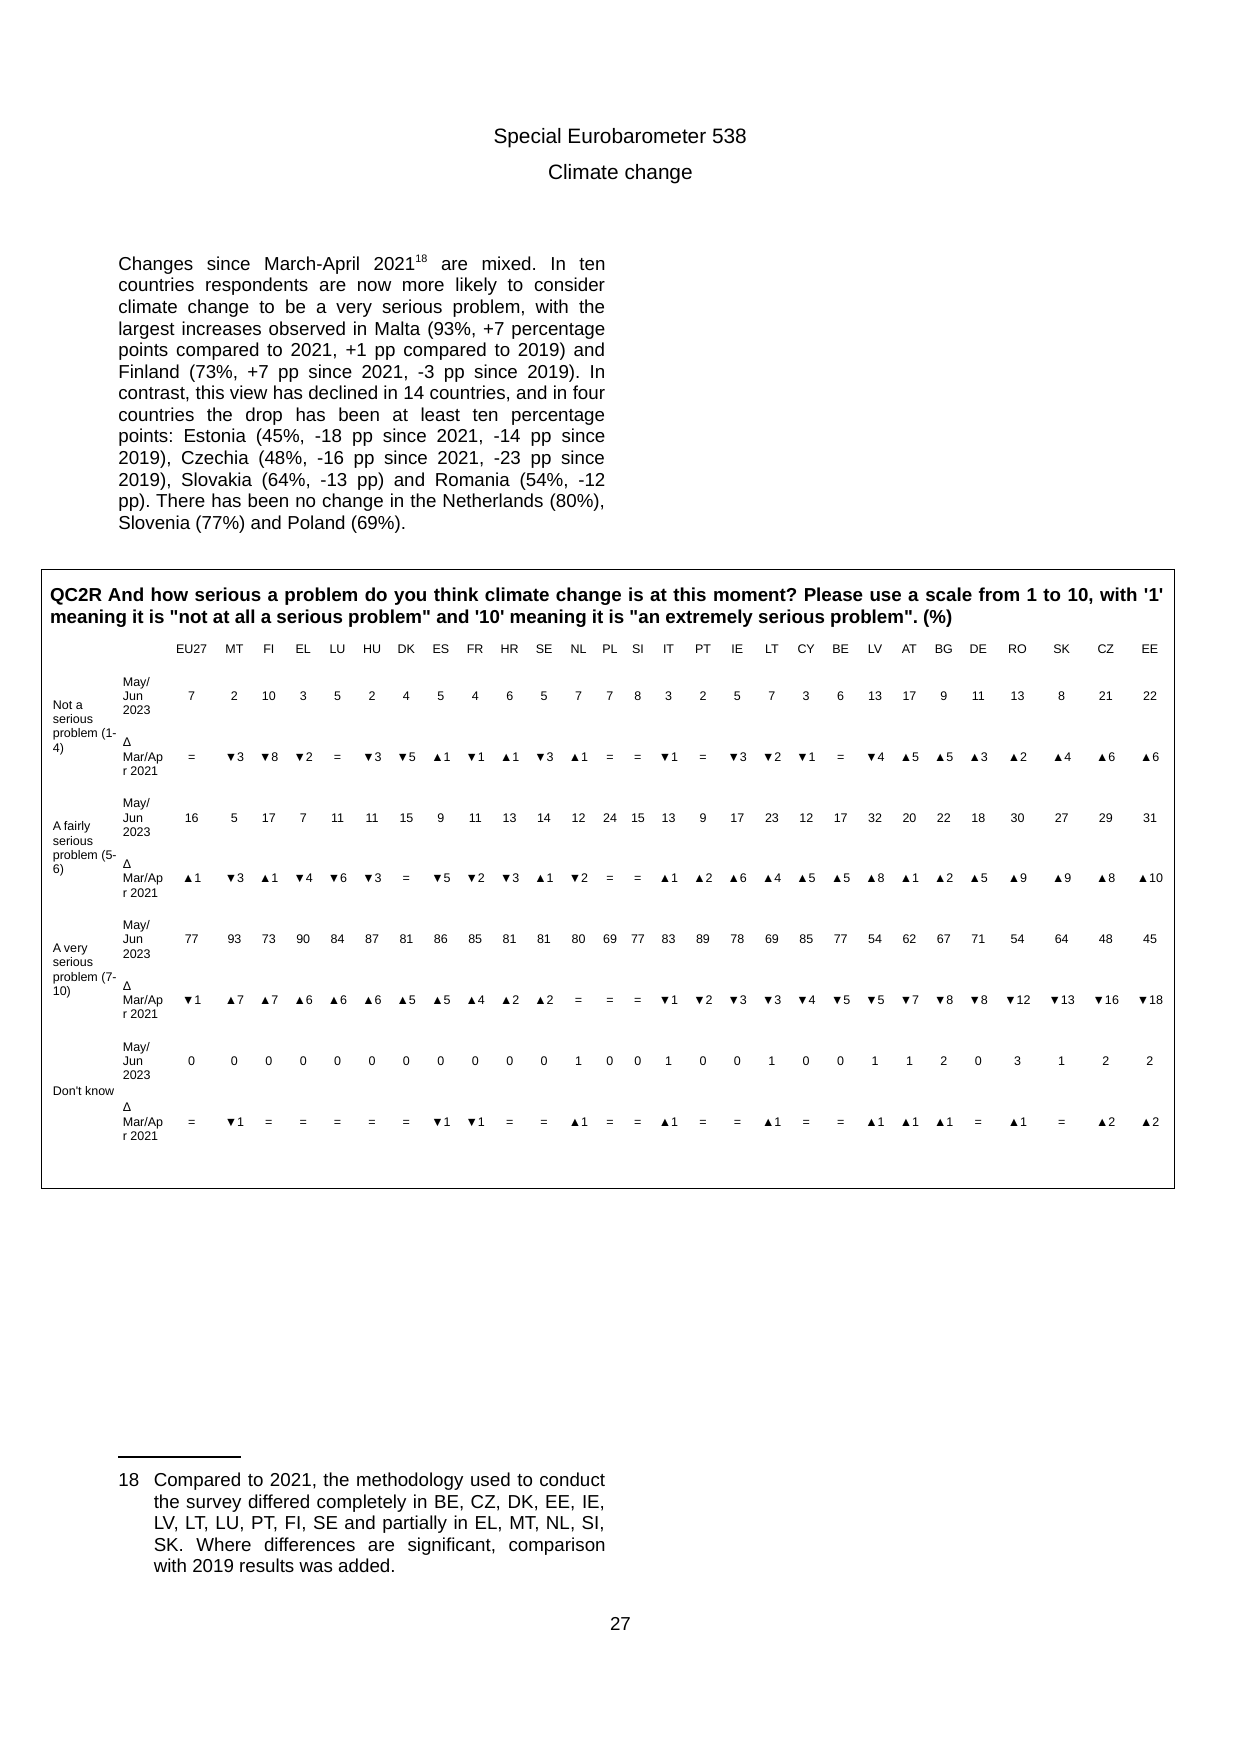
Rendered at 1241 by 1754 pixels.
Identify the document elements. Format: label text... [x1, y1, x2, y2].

table_cell = [389, 848, 423, 909]
table_cell ▲1 [754, 1091, 789, 1152]
table_cell 13 [858, 665, 892, 726]
table_cell 78 [720, 909, 754, 969]
table_cell 80 [561, 909, 595, 969]
table_cell 21 [1084, 665, 1128, 726]
table_cell A fairly serious problem (5-6) [50, 787, 120, 909]
table_cell 9 [423, 787, 458, 848]
table_cell 22 [1128, 665, 1172, 726]
table_cell 3 [995, 1030, 1039, 1091]
table_cell 5 [527, 665, 561, 726]
table_cell 0 [423, 1030, 458, 1091]
table_cell 2 [686, 665, 720, 726]
table_cell ▲2 [527, 970, 561, 1030]
table_header [120, 633, 166, 665]
table_cell May/Jun 2023 [120, 665, 166, 726]
table_cell 5 [217, 787, 251, 848]
table_cell 5 [320, 665, 354, 726]
table_cell ▼5 [823, 970, 858, 1030]
table_cell = [595, 1091, 624, 1152]
table_cell 7 [166, 665, 217, 726]
table_header PT [686, 633, 720, 665]
table_cell 83 [651, 909, 686, 969]
table_cell 1 [561, 1030, 595, 1091]
table_cell 90 [286, 909, 320, 969]
table_cell ▼18 [1128, 970, 1172, 1030]
table_cell 0 [251, 1030, 286, 1091]
table_cell 73 [251, 909, 286, 969]
table_header HU [355, 633, 389, 665]
table_cell Don't know [50, 1030, 120, 1152]
table_cell 93 [217, 909, 251, 969]
table_cell = [624, 1091, 651, 1152]
table_cell Not a serious problem (1-4) [50, 665, 120, 787]
table_cell ▲1 [561, 726, 595, 787]
table_header EL [286, 633, 320, 665]
table_cell 87 [355, 909, 389, 969]
table_cell 11 [458, 787, 492, 848]
table_cell 0 [166, 1030, 217, 1091]
table_cell 0 [217, 1030, 251, 1091]
table_cell ▼3 [217, 726, 251, 787]
table_cell 15 [624, 787, 651, 848]
table_cell 8 [1039, 665, 1083, 726]
table_cell ▼5 [423, 848, 458, 909]
table_cell 0 [789, 1030, 823, 1091]
table_cell ▲8 [858, 848, 892, 909]
table_cell ▼2 [754, 726, 789, 787]
table_cell 7 [754, 665, 789, 726]
table_cell = [166, 726, 217, 787]
table_cell 69 [754, 909, 789, 969]
table_cell ▼3 [355, 726, 389, 787]
table_cell ▼3 [355, 848, 389, 909]
table_cell ▲10 [1128, 848, 1172, 909]
table_cell 54 [858, 909, 892, 969]
table_cell ▼8 [926, 970, 961, 1030]
table_cell ▲2 [926, 848, 961, 909]
table_cell 1 [858, 1030, 892, 1091]
table_cell ▼4 [789, 970, 823, 1030]
table_cell ▼1 [166, 970, 217, 1030]
table_cell ▲1 [492, 726, 527, 787]
table_cell 2 [1128, 1030, 1172, 1091]
table_cell 11 [961, 665, 995, 726]
table_cell 4 [389, 665, 423, 726]
table_cell = [320, 1091, 354, 1152]
table_cell ▲1 [561, 1091, 595, 1152]
table_cell 20 [892, 787, 926, 848]
table_cell 27 [1039, 787, 1083, 848]
table_cell = [624, 848, 651, 909]
table_cell 31 [1128, 787, 1172, 848]
table_cell ▲2 [492, 970, 527, 1030]
table_cell 7 [561, 665, 595, 726]
table_cell ▲4 [754, 848, 789, 909]
table_cell 30 [995, 787, 1039, 848]
table_cell 22 [926, 787, 961, 848]
table_cell 7 [286, 787, 320, 848]
table_cell ▲1 [166, 848, 217, 909]
table_cell 13 [492, 787, 527, 848]
table_header NL [561, 633, 595, 665]
table_cell 12 [789, 787, 823, 848]
table_header MT [217, 633, 251, 665]
table_cell 0 [286, 1030, 320, 1091]
table_header CZ [1084, 633, 1128, 665]
table_cell = [595, 726, 624, 787]
table_cell ▲8 [1084, 848, 1128, 909]
table_cell 6 [823, 665, 858, 726]
table_cell 81 [527, 909, 561, 969]
table_cell ▼1 [789, 726, 823, 787]
table_cell ▲2 [995, 726, 1039, 787]
table_cell ▼1 [217, 1091, 251, 1152]
table_header EU27 [166, 633, 217, 665]
table_cell 0 [720, 1030, 754, 1091]
table_cell = [595, 848, 624, 909]
table_header LV [858, 633, 892, 665]
table_cell 0 [595, 1030, 624, 1091]
table_cell ▲6 [1128, 726, 1172, 787]
table_header DE [961, 633, 995, 665]
table_header ES [423, 633, 458, 665]
table_cell ▲1 [651, 848, 686, 909]
table_cell = [389, 1091, 423, 1152]
table_cell = [166, 1091, 217, 1152]
table_header FR [458, 633, 492, 665]
table_cell ▲1 [527, 848, 561, 909]
table_cell 11 [320, 787, 354, 848]
table_cell 84 [320, 909, 354, 969]
table_cell ▲9 [995, 848, 1039, 909]
table_cell 86 [423, 909, 458, 969]
table_header FI [251, 633, 286, 665]
table_cell 9 [926, 665, 961, 726]
table_header AT [892, 633, 926, 665]
table_cell 10 [251, 665, 286, 726]
table_cell 5 [720, 665, 754, 726]
table_cell ▲5 [823, 848, 858, 909]
table_cell ▼3 [754, 970, 789, 1030]
table_cell 48 [1084, 909, 1128, 969]
table_cell 0 [492, 1030, 527, 1091]
table_cell 0 [961, 1030, 995, 1091]
table_header HR [492, 633, 527, 665]
table_cell 32 [858, 787, 892, 848]
table_header IE [720, 633, 754, 665]
table_cell = [686, 1091, 720, 1152]
table_cell Δ Mar/Apr 2021 [120, 848, 166, 909]
table_cell ▲5 [423, 970, 458, 1030]
table_header BG [926, 633, 961, 665]
table_cell ▼16 [1084, 970, 1128, 1030]
table_cell 9 [686, 787, 720, 848]
table_cell ▼2 [561, 848, 595, 909]
table_cell ▼6 [320, 848, 354, 909]
table_cell 6 [492, 665, 527, 726]
table_cell ▼3 [527, 726, 561, 787]
table_cell A very serious problem (7-10) [50, 909, 120, 1030]
table_header EE [1128, 633, 1172, 665]
table_cell 0 [389, 1030, 423, 1091]
table_cell ▲1 [926, 1091, 961, 1152]
table_header IT [651, 633, 686, 665]
table_cell 67 [926, 909, 961, 969]
table_cell = [355, 1091, 389, 1152]
table_cell ▲1 [892, 848, 926, 909]
table_header CY [789, 633, 823, 665]
table_cell ▲1 [423, 726, 458, 787]
table_cell 85 [458, 909, 492, 969]
table_cell May/Jun 2023 [120, 1030, 166, 1091]
table_cell 1 [892, 1030, 926, 1091]
table_cell 5 [423, 665, 458, 726]
table_cell 2 [926, 1030, 961, 1091]
table_cell ▼12 [995, 970, 1039, 1030]
text Compared to 2021, the methodology used to conduct the survey differed completely in BE, CZ, DK, EE, IE, LV, LT, LU, PT, FI, SE and partially in EL, MT, NL, SI, SK. Where differences are significant, comparison with 2019 results was added. [118, 1469, 605, 1577]
table_cell ▼1 [458, 1091, 492, 1152]
text Changes since March-April 2021 are mixed. In ten countries respondents are now more likely to consider climate change to be a very serious problem, with the largest increases observed in Malta (93%, +7 percentage points compared to 2021, +1 pp compared to 2019) and Finland (73%, +7 pp since 2021, -3 pp since 2019). In contrast, this view has declined in 14 countries, and in four countries the drop has been at least ten percentage points: Estonia (45%, -18 pp since 2021, -14 pp since 2019), Czechia (48%, -16 pp since 2021, -23 pp since 2019), Slovakia (64%, -13 pp) and Romania (54%, -12 pp). There has been no change in the Netherlands (80%), Slovenia (77%) and Poland (69%). [118, 253, 605, 533]
table_cell 16 [166, 787, 217, 848]
table_cell ▼4 [858, 726, 892, 787]
table_cell Δ Mar/Apr 2021 [120, 726, 166, 787]
table_cell ▲6 [320, 970, 354, 1030]
table_cell 77 [166, 909, 217, 969]
table_cell 7 [595, 665, 624, 726]
table_cell 29 [1084, 787, 1128, 848]
table_cell 0 [320, 1030, 354, 1091]
table_cell ▲5 [961, 848, 995, 909]
table_cell 13 [651, 787, 686, 848]
table_cell = [286, 1091, 320, 1152]
table_cell 11 [355, 787, 389, 848]
table_header PL [595, 633, 624, 665]
table_cell ▲4 [458, 970, 492, 1030]
table_cell ▲5 [789, 848, 823, 909]
table_cell 81 [389, 909, 423, 969]
table_cell ▼3 [217, 848, 251, 909]
table_cell Δ Mar/Apr 2021 [120, 1091, 166, 1152]
table_cell = [789, 1091, 823, 1152]
table_cell 64 [1039, 909, 1083, 969]
table_cell 0 [686, 1030, 720, 1091]
table_cell ▲2 [1084, 1091, 1128, 1152]
table_cell = [595, 970, 624, 1030]
table_cell 23 [754, 787, 789, 848]
table_header SK [1039, 633, 1083, 665]
table_cell ▼5 [389, 726, 423, 787]
table_header BE [823, 633, 858, 665]
table_cell ▼1 [423, 1091, 458, 1152]
table_cell 81 [492, 909, 527, 969]
table_cell 0 [355, 1030, 389, 1091]
table_cell ▲5 [892, 726, 926, 787]
table_cell = [561, 970, 595, 1030]
table_header DK [389, 633, 423, 665]
table_cell ▼7 [892, 970, 926, 1030]
table_cell ▼5 [858, 970, 892, 1030]
table_cell ▲9 [1039, 848, 1083, 909]
table_cell 3 [651, 665, 686, 726]
table_cell 0 [527, 1030, 561, 1091]
table_cell 71 [961, 909, 995, 969]
table_cell 62 [892, 909, 926, 969]
table_cell 17 [251, 787, 286, 848]
table_cell 14 [527, 787, 561, 848]
table_cell 17 [720, 787, 754, 848]
table_cell 12 [561, 787, 595, 848]
table_cell 85 [789, 909, 823, 969]
table_header SI [624, 633, 651, 665]
table_cell ▲4 [1039, 726, 1083, 787]
table_cell = [686, 726, 720, 787]
table_cell ▲6 [355, 970, 389, 1030]
table_cell 45 [1128, 909, 1172, 969]
table_cell ▲1 [995, 1091, 1039, 1152]
table_cell 3 [286, 665, 320, 726]
table_cell ▼1 [458, 726, 492, 787]
table_cell ▼2 [286, 726, 320, 787]
table_cell ▲6 [1084, 726, 1128, 787]
table_cell ▼3 [720, 726, 754, 787]
table_cell ▲7 [251, 970, 286, 1030]
table_cell 17 [892, 665, 926, 726]
table_cell 77 [624, 909, 651, 969]
table_cell = [823, 1091, 858, 1152]
table_cell ▼3 [492, 848, 527, 909]
table_cell Δ Mar/Apr 2021 [120, 970, 166, 1030]
table_cell 24 [595, 787, 624, 848]
table_cell ▲6 [720, 848, 754, 909]
table_cell ▼1 [651, 970, 686, 1030]
table_cell = [624, 970, 651, 1030]
table_cell 0 [823, 1030, 858, 1091]
table_cell ▼8 [251, 726, 286, 787]
table_cell May/Jun 2023 [120, 909, 166, 969]
table_cell ▲2 [686, 848, 720, 909]
table_cell ▲1 [651, 1091, 686, 1152]
table_header RO [995, 633, 1039, 665]
table_cell = [251, 1091, 286, 1152]
table_cell = [961, 1091, 995, 1152]
table_cell ▼2 [686, 970, 720, 1030]
table_cell 77 [823, 909, 858, 969]
table_cell May/Jun 2023 [120, 787, 166, 848]
table_cell = [624, 726, 651, 787]
table_cell ▲1 [858, 1091, 892, 1152]
table_header SE [527, 633, 561, 665]
table_cell 69 [595, 909, 624, 969]
table_cell = [1039, 1091, 1083, 1152]
table_cell ▼3 [720, 970, 754, 1030]
table_cell 89 [686, 909, 720, 969]
table_cell 1 [754, 1030, 789, 1091]
table_cell ▼2 [458, 848, 492, 909]
table_cell 15 [389, 787, 423, 848]
table_header LU [320, 633, 354, 665]
table_cell = [492, 1091, 527, 1152]
table_cell 0 [624, 1030, 651, 1091]
table_cell 2 [1084, 1030, 1128, 1091]
table_cell ▼13 [1039, 970, 1083, 1030]
table_cell = [320, 726, 354, 787]
table_cell ▼1 [651, 726, 686, 787]
text QC2R And how serious a problem do you think climate change is at this moment? Please use a scale from 1 to 10, with '1' meaning it is "not at all a serious problem" and '10' meaning it is "an extremely serious problem". (%) [50, 584, 1166, 627]
table_cell 8 [624, 665, 651, 726]
table_cell 3 [789, 665, 823, 726]
table_header LT [754, 633, 789, 665]
table_cell ▲1 [251, 848, 286, 909]
table_cell ▲2 [1128, 1091, 1172, 1152]
table_cell 1 [1039, 1030, 1083, 1091]
table_cell ▲5 [389, 970, 423, 1030]
table_cell ▲3 [961, 726, 995, 787]
table_cell 2 [355, 665, 389, 726]
table_cell = [527, 1091, 561, 1152]
table_cell ▼8 [961, 970, 995, 1030]
table_cell ▲5 [926, 726, 961, 787]
table_cell ▼4 [286, 848, 320, 909]
table_cell 13 [995, 665, 1039, 726]
table_cell 4 [458, 665, 492, 726]
table_cell 1 [651, 1030, 686, 1091]
table_cell = [720, 1091, 754, 1152]
table_cell 2 [217, 665, 251, 726]
table_cell ▲6 [286, 970, 320, 1030]
table_cell 54 [995, 909, 1039, 969]
table_cell 18 [961, 787, 995, 848]
table_cell ▲1 [892, 1091, 926, 1152]
table_cell 17 [823, 787, 858, 848]
table_cell = [823, 726, 858, 787]
table_cell 0 [458, 1030, 492, 1091]
table_header [50, 633, 120, 665]
table_cell ▲7 [217, 970, 251, 1030]
